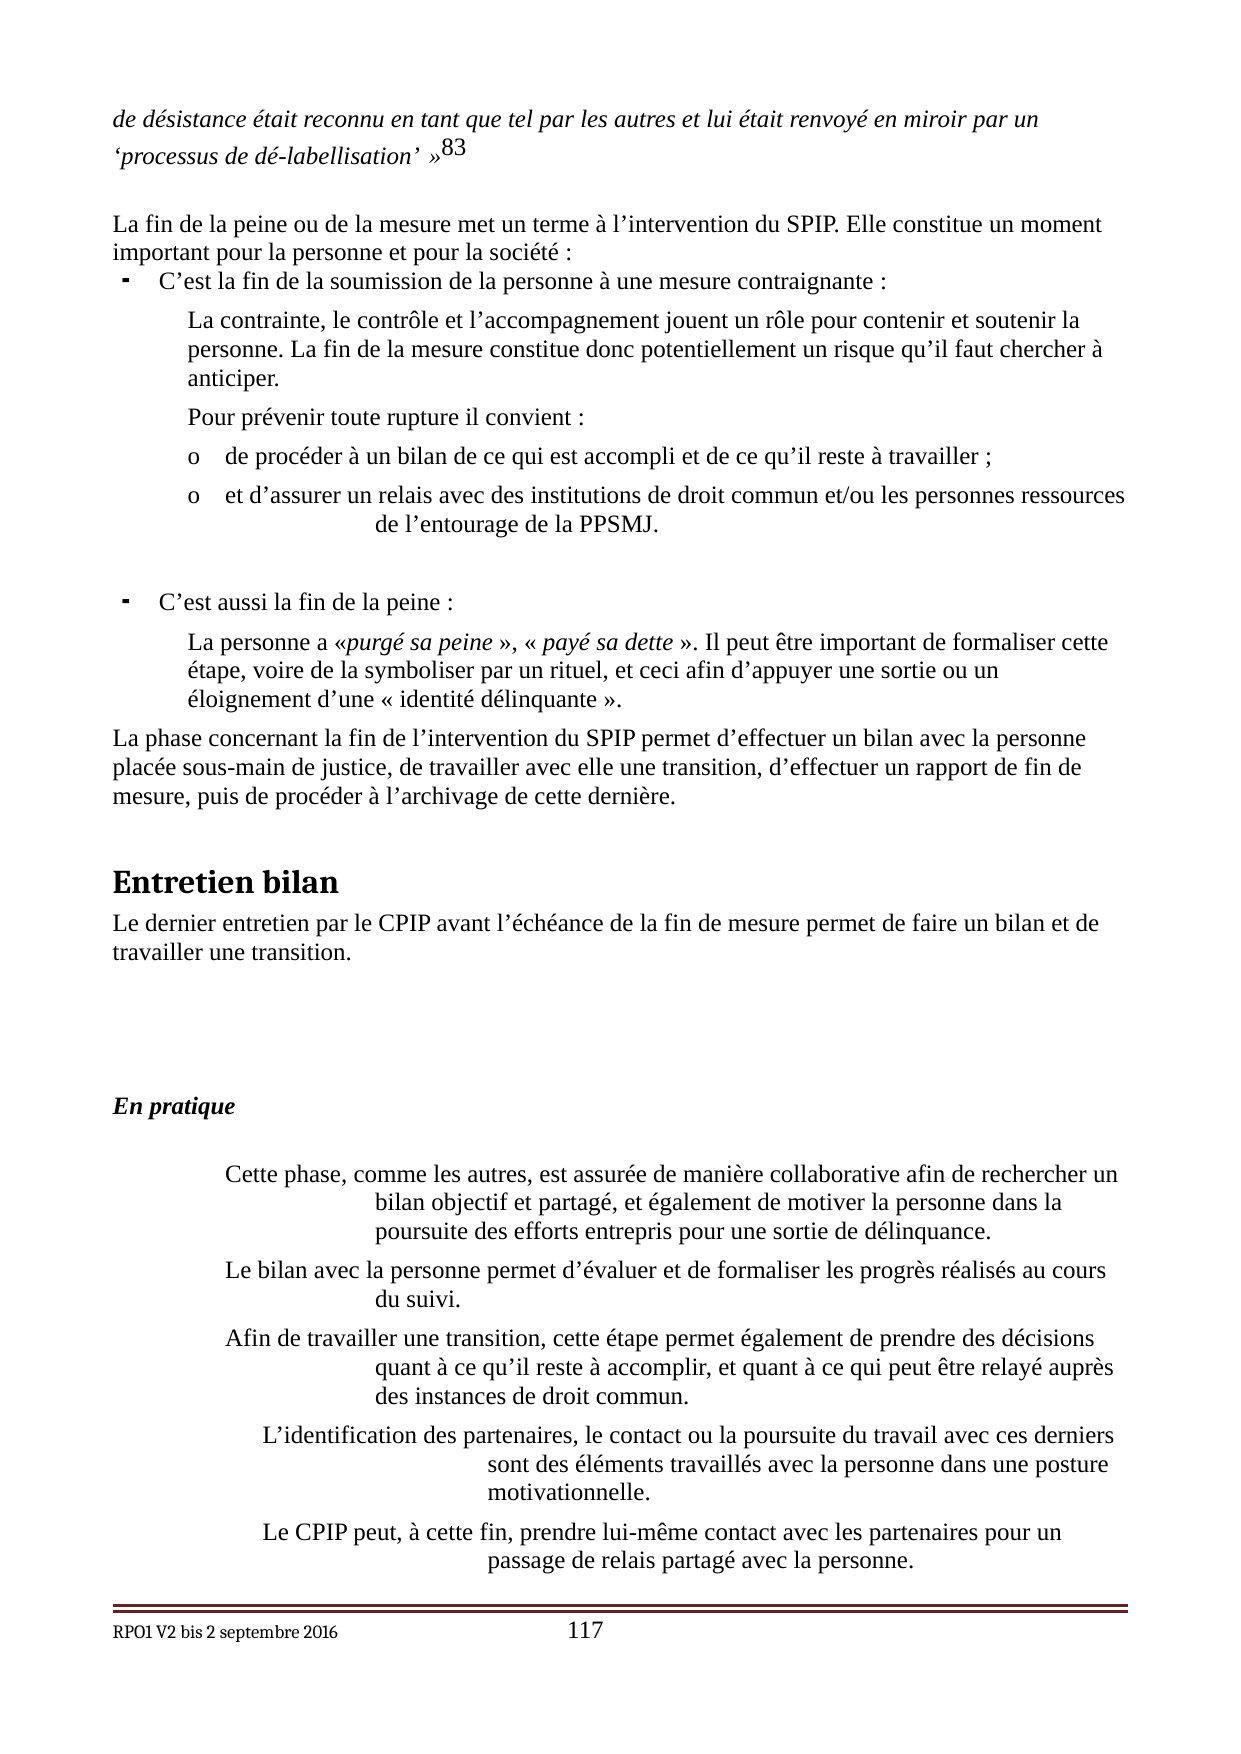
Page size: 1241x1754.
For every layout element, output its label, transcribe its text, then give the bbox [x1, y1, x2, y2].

text Pour prévenir toute rupture il convient : [187, 402, 1128, 431]
text Entretien bilan [112, 863, 1128, 902]
text En pratique [112, 1091, 1128, 1119]
list Le bilan avec la personne permet d’évaluer et de formaliser les progrès réalisés au cours du suivi. [187, 1255, 1128, 1313]
list Cette phase, comme les autres, est assurée de manière collaborative afin de rechercher un bilan objectif et partagé, et également de motiver la personne dans la poursuite des efforts entrepris pour une sortie de délinquance. [187, 1159, 1128, 1245]
list C’est aussi la fin de la peine : [121, 587, 1128, 616]
list C’est la fin de la soumission de la personne à une mesure contraignante : [121, 266, 1128, 295]
list Afin de travailler une transition, cette étape permet également de prendre des décisions quant à ce qu’il reste à accomplir, et quant à ce qui peut être relayé auprès des instances de droit commun. [187, 1323, 1128, 1409]
list de procéder à un bilan de ce qui est accompli et de ce qu’il reste à travailler ; [187, 441, 1128, 470]
list Le CPIP peut, à cette fin, prendre lui-même contact avec les partenaires pour un passage de relais partagé avec la personne. [225, 1517, 1128, 1574]
text La contrainte, le contrôle et l’accompagnement jouent un rôle pour contenir et soutenir la personne. La fin de la mesure constitue donc potentiellement un risque qu’il faut chercher à anticiper. [187, 305, 1128, 392]
text de désistance était reconnu en tant que tel par les autres et lui était renvoyé en miroir par un ‘processus de dé-labellisation’ »83 [112, 104, 1128, 169]
text La fin de la peine ou de la mesure met un terme à l’intervention du SPIP. Elle constitue un moment important pour la personne et pour la société : [112, 209, 1128, 266]
list L’identification des partenaires, le contact ou la poursuite du travail avec ces derniers sont des éléments travaillés avec la personne dans une posture motivationnelle. [225, 1420, 1128, 1506]
text La phase concernant la fin de l’intervention du SPIP permet d’effectuer un bilan avec la personne placée sous-main de justice, de travailler avec elle une transition, d’effectuer un rapport de fin de mesure, puis de procéder à l’archivage de cette dernière. [112, 723, 1128, 809]
text Le dernier entretien par le CPIP avant l’échéance de la fin de mesure permet de faire un bilan et de travailler une transition. [112, 908, 1128, 965]
list et d’assurer un relais avec des institutions de droit commun et/ou les personnes ressources de l’entourage de la PPSMJ. [187, 480, 1128, 538]
text La personne a «purgé sa peine », « payé sa dette ». Il peut être important de formaliser cette étape, voire de la symboliser par un rituel, et ceci afin d’appuyer une sortie ou un éloignement d’une « identité délinquante ». [187, 627, 1128, 713]
